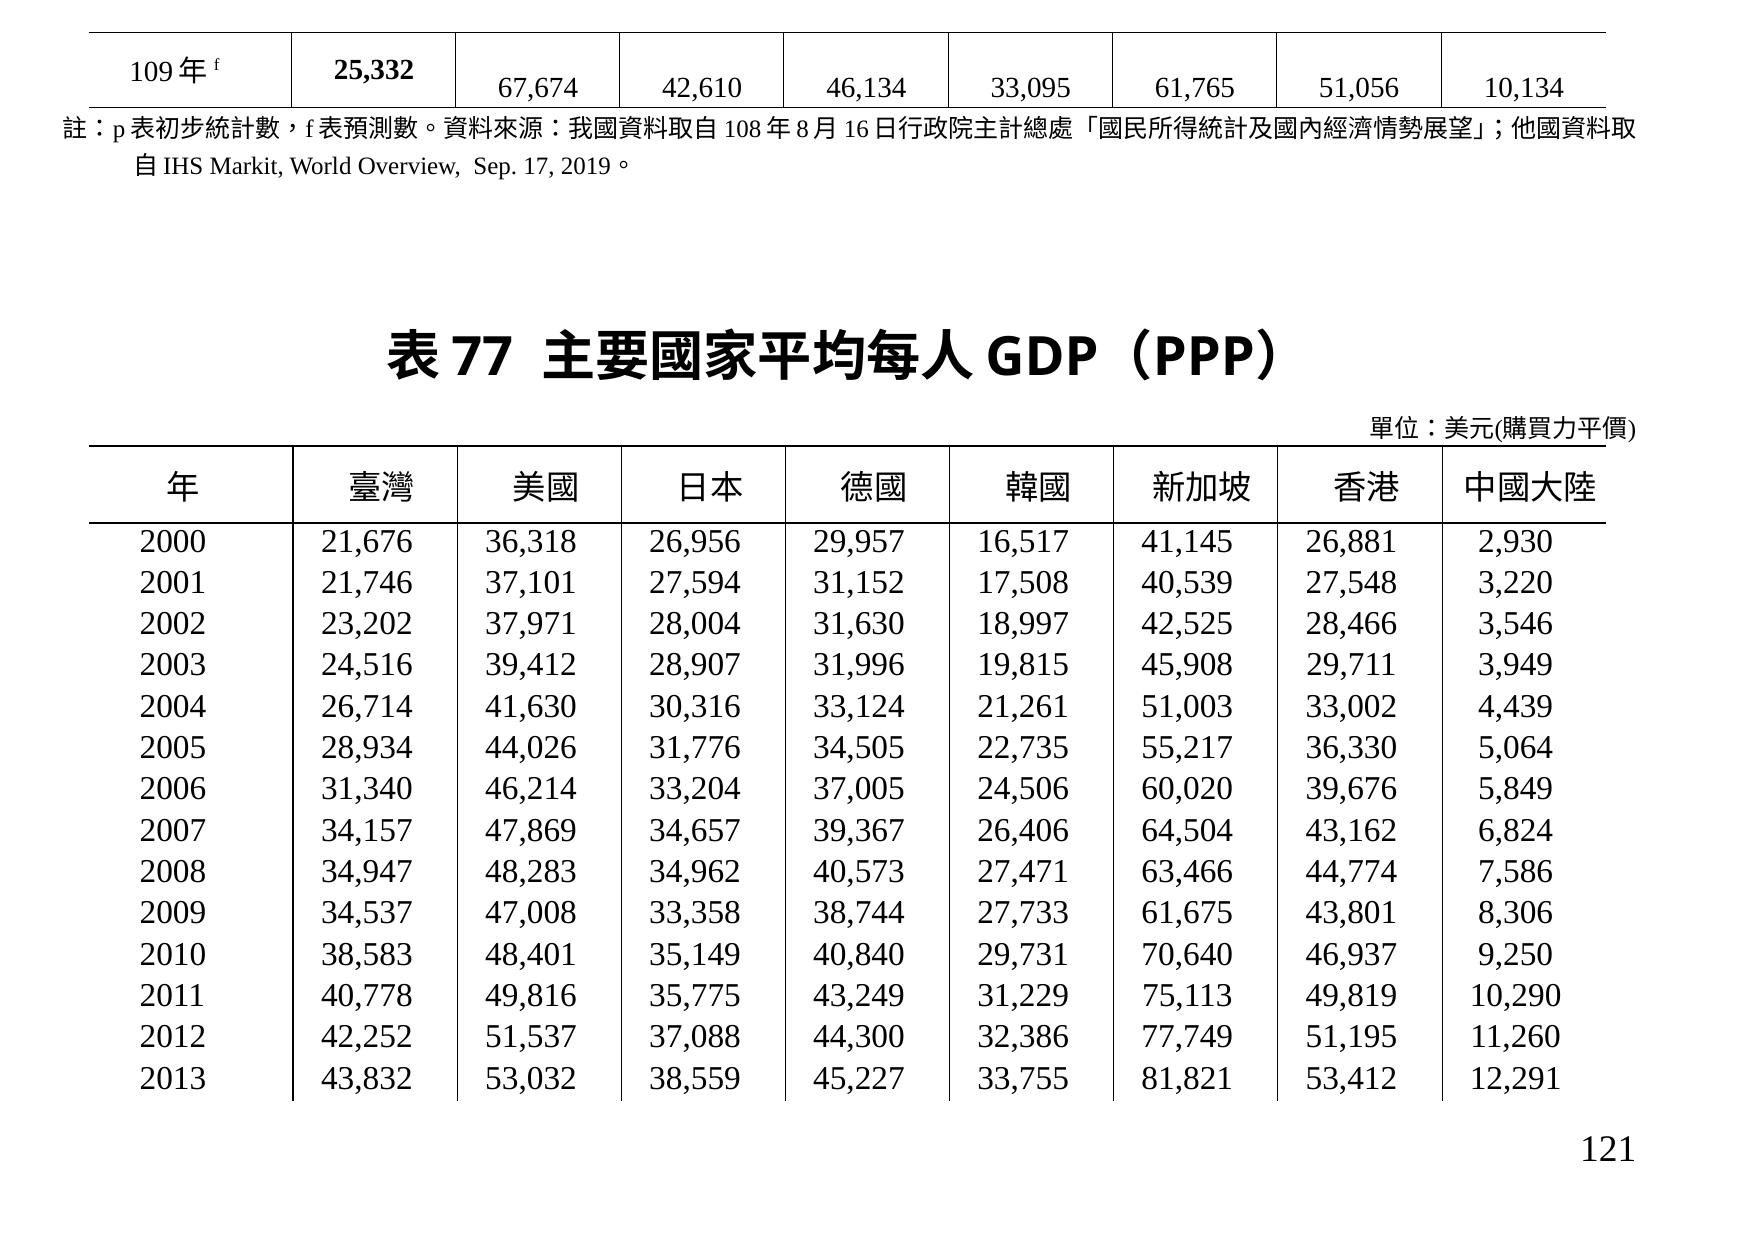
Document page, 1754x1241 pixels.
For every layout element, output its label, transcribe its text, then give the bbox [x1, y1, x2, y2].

table_cell 5,064 [1443, 729, 1606, 770]
table_cell 2013 [89, 1060, 292, 1101]
table_cell 26,406 [950, 812, 1113, 853]
table_cell 22,735 [950, 729, 1113, 770]
table_cell 61,675 [1114, 895, 1277, 936]
table_cell 36,330 [1278, 729, 1442, 770]
table_cell 21,676 [294, 524, 457, 564]
table_cell 44,300 [786, 1019, 949, 1060]
table_cell 3,949 [1443, 646, 1606, 688]
table_cell 5,849 [1443, 770, 1606, 812]
table_cell 43,832 [294, 1060, 457, 1101]
table_cell 45,908 [1114, 646, 1277, 688]
table_cell 35,775 [622, 977, 785, 1018]
table_cell 46,214 [458, 770, 621, 812]
table_cell 37,088 [622, 1019, 785, 1060]
table_cell 27,733 [950, 895, 1113, 936]
table_cell 39,367 [786, 812, 949, 853]
table_cell 46,937 [1278, 936, 1442, 977]
table_cell 19,815 [950, 646, 1113, 688]
table_cell 21,746 [294, 564, 457, 605]
table_cell 33,358 [622, 895, 785, 936]
table_cell 2010 [89, 936, 292, 977]
table_cell 49,819 [1278, 977, 1442, 1018]
table_cell 33,002 [1278, 688, 1442, 729]
table_cell 31,630 [786, 605, 949, 646]
table_cell 3,546 [1443, 605, 1606, 646]
table_cell 11,260 [1443, 1019, 1606, 1060]
table_cell 2009 [89, 895, 292, 936]
table_cell 40,539 [1114, 564, 1277, 605]
table_cell 26,714 [294, 688, 457, 729]
table_header 中國大陸 [1443, 447, 1606, 522]
table_cell 34,537 [294, 895, 457, 936]
table_cell 2004 [89, 688, 292, 729]
table_cell 40,778 [294, 977, 457, 1018]
table_cell 2005 [89, 729, 292, 770]
table_cell 6,824 [1443, 812, 1606, 853]
table_cell 30,316 [622, 688, 785, 729]
table_cell 2012 [89, 1019, 292, 1060]
table_cell 77,749 [1114, 1019, 1277, 1060]
table_cell 51,195 [1278, 1019, 1442, 1060]
table_cell 40,573 [786, 853, 949, 894]
table_header 德國 [786, 447, 949, 522]
table_cell 43,162 [1278, 812, 1442, 853]
text 單位：美元(購買力平價) [59, 408, 1636, 445]
table_cell 2006 [89, 770, 292, 812]
table_cell 21,261 [950, 688, 1113, 729]
table_header 日本 [622, 447, 785, 522]
table_cell 53,032 [458, 1060, 621, 1101]
table_cell 109年f [89, 33, 291, 107]
table_cell 18,997 [950, 605, 1113, 646]
table_cell 35,149 [622, 936, 785, 977]
table_cell 33,095 [949, 33, 1112, 107]
table_cell 34,962 [622, 853, 785, 894]
table_cell 51,003 [1114, 688, 1277, 729]
table_cell 23,202 [294, 605, 457, 646]
table_cell 64,504 [1114, 812, 1277, 853]
table_header 韓國 [950, 447, 1113, 522]
subtitle 表77 主要國家平均每人GDP（PPP） [59, 295, 1636, 408]
table_header 新加坡 [1114, 447, 1277, 522]
table_cell 17,508 [950, 564, 1113, 605]
table_cell 47,008 [458, 895, 621, 936]
table_cell 26,956 [622, 524, 785, 564]
table_cell 31,996 [786, 646, 949, 688]
table_cell 41,145 [1114, 524, 1277, 564]
table_cell 45,227 [786, 1060, 949, 1101]
table_cell 75,113 [1114, 977, 1277, 1018]
table_cell 31,776 [622, 729, 785, 770]
table_cell 10,134 [1442, 33, 1606, 107]
table_cell 38,744 [786, 895, 949, 936]
table_cell 2,930 [1443, 524, 1606, 564]
table_cell 27,594 [622, 564, 785, 605]
table_cell 42,252 [294, 1019, 457, 1060]
table_cell 16,517 [950, 524, 1113, 564]
table_cell 43,249 [786, 977, 949, 1018]
table_cell 2008 [89, 853, 292, 894]
table_cell 48,283 [458, 853, 621, 894]
table_cell 27,548 [1278, 564, 1442, 605]
table_cell 28,934 [294, 729, 457, 770]
table_cell 39,676 [1278, 770, 1442, 812]
table_cell 33,124 [786, 688, 949, 729]
table_cell 55,217 [1114, 729, 1277, 770]
table_cell 34,657 [622, 812, 785, 853]
table_cell 60,020 [1114, 770, 1277, 812]
table_cell 2011 [89, 977, 292, 1018]
table_cell 44,026 [458, 729, 621, 770]
table_cell 46,134 [784, 33, 948, 107]
table_cell 53,412 [1278, 1060, 1442, 1101]
table_cell 37,971 [458, 605, 621, 646]
table_cell 49,816 [458, 977, 621, 1018]
table_cell 42,610 [620, 33, 783, 107]
table_cell 32,386 [950, 1019, 1113, 1060]
table_cell 34,947 [294, 853, 457, 894]
table_cell 24,506 [950, 770, 1113, 812]
table_cell 37,101 [458, 564, 621, 605]
table_cell 48,401 [458, 936, 621, 977]
table_cell 24,516 [294, 646, 457, 688]
table_cell 31,229 [950, 977, 1113, 1018]
table_cell 28,004 [622, 605, 785, 646]
table_cell 7,586 [1443, 853, 1606, 894]
table_cell 37,005 [786, 770, 949, 812]
table_cell 33,204 [622, 770, 785, 812]
table_cell 47,869 [458, 812, 621, 853]
table_cell 25,332 [292, 33, 455, 107]
table_cell 4,439 [1443, 688, 1606, 729]
table_cell 38,559 [622, 1060, 785, 1101]
table_cell 10,290 [1443, 977, 1606, 1018]
table_cell 31,152 [786, 564, 949, 605]
table_cell 51,056 [1277, 33, 1441, 107]
table_cell 34,505 [786, 729, 949, 770]
table_cell 2007 [89, 812, 292, 853]
table_cell 2003 [89, 646, 292, 688]
table_cell 2002 [89, 605, 292, 646]
table_header 美國 [458, 447, 621, 522]
table_cell 28,466 [1278, 605, 1442, 646]
table_cell 8,306 [1443, 895, 1606, 936]
table_cell 28,907 [622, 646, 785, 688]
table_cell 40,840 [786, 936, 949, 977]
table_cell 29,957 [786, 524, 949, 564]
table_cell 44,774 [1278, 853, 1442, 894]
table_cell 33,755 [950, 1060, 1113, 1101]
table_header 香港 [1278, 447, 1442, 522]
table_cell 36,318 [458, 524, 621, 564]
table_cell 51,537 [458, 1019, 621, 1060]
table_cell 43,801 [1278, 895, 1442, 936]
table_header 臺灣 [294, 447, 457, 522]
table_cell 27,471 [950, 853, 1113, 894]
table_cell 63,466 [1114, 853, 1277, 894]
table_cell 3,220 [1443, 564, 1606, 605]
table_cell 38,583 [294, 936, 457, 977]
table_header 年 [89, 447, 292, 522]
table_cell 34,157 [294, 812, 457, 853]
table_cell 2001 [89, 564, 292, 605]
table_cell 39,412 [458, 646, 621, 688]
table_cell 9,250 [1443, 936, 1606, 977]
table_cell 61,765 [1113, 33, 1276, 107]
table_cell 81,821 [1114, 1060, 1277, 1101]
table_cell 41,630 [458, 688, 621, 729]
table_cell 2000 [89, 524, 292, 564]
table_cell 29,711 [1278, 646, 1442, 688]
table_cell 26,881 [1278, 524, 1442, 564]
table_cell 70,640 [1114, 936, 1277, 977]
table_cell 29,731 [950, 936, 1113, 977]
text 註：p表初步統計數，f表預測數。資料來源：我國資料取自108年8月16日行政院主計總處「國民所得統計及國內經濟情勢展望」；他國資料取自IHS Markit, World Overview, Sep. 17, 2019。 [38, 108, 1636, 183]
table_cell 12,291 [1443, 1060, 1606, 1101]
table_cell 31,340 [294, 770, 457, 812]
table_cell 42,525 [1114, 605, 1277, 646]
table_cell 67,674 [456, 33, 619, 107]
